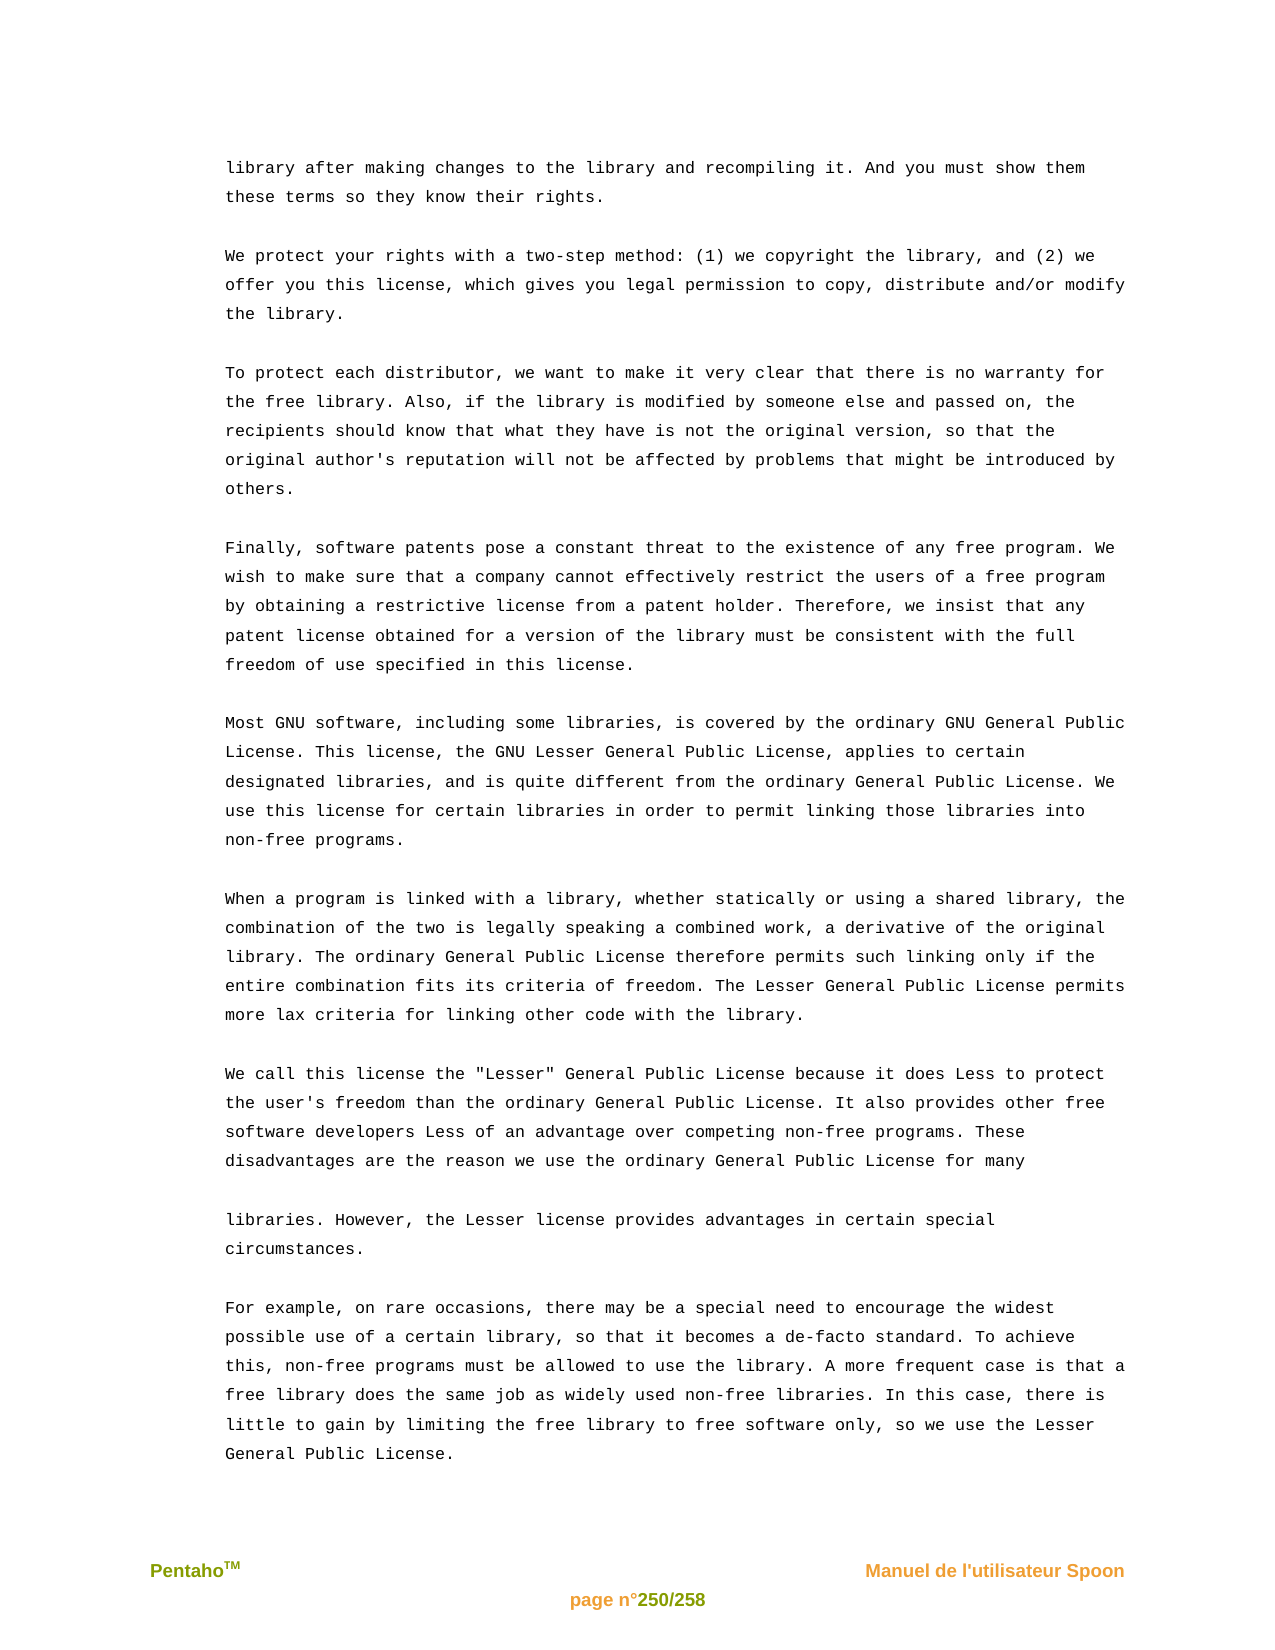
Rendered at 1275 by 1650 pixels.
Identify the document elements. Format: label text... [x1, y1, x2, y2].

text We call this license the "Lesser" General Public License because it does Less to protect the user's freedom than the ordinary General Public License. It also provides other free software developers Less of an advantage over competing non-free programs. These disadvantages are the reason we use the ordinary General Public License for many [225, 1056, 1125, 1173]
text We protect your rights with a two-step method: (1) we copyright the library, and (2) we offer you this license, which gives you legal permission to copy, distribute and/or modify the library. [225, 238, 1125, 325]
text library after making changes to the library and recompiling it. And you must show them these terms so they know their rights. [225, 150, 1125, 208]
text For example, on rare occasions, there may be a special need to encourage the widest possible use of a certain library, so that it becomes a de-facto standard. To achieve this, non-free programs must be allowed to use the library. A more frequent case is that a free library does the same job as widely used non-free libraries. In this case, there is little to gain by limiting the free library to free software only, so we use the Lesser General Public License. [225, 1290, 1125, 1465]
text When a program is linked with a library, whether statically or using a shared library, the combination of the two is legally speaking a combined work, a derivative of the original library. The ordinary General Public License therefore permits such linking only if the entire combination fits its criteria of freedom. The Lesser General Public License permits more lax criteria for linking other code with the library. [225, 881, 1125, 1027]
text Most GNU software, including some libraries, is covered by the ordinary GNU General Public License. This license, the GNU Lesser General Public License, applies to certain designated libraries, and is quite different from the ordinary General Public License. We use this license for certain libraries in order to permit linking those libraries into non-free programs. [225, 705, 1125, 851]
text libraries. However, the Lesser license provides advantages in certain special circumstances. [225, 1202, 1125, 1261]
text To protect each distributor, we want to make it very clear that there is no warranty for the free library. Also, if the library is modified by someone else and passed on, the recipients should know that what they have is not the original version, so that the original author's reputation will not be affected by problems that might be introduced by others. [225, 355, 1125, 501]
text Finally, software patents pose a constant threat to the existence of any free program. We wish to make sure that a company cannot effectively restrict the users of a free program by obtaining a restrictive license from a patent holder. Therefore, we insist that any patent license obtained for a version of the library must be consistent with the full freedom of use specified in this license. [225, 530, 1125, 676]
